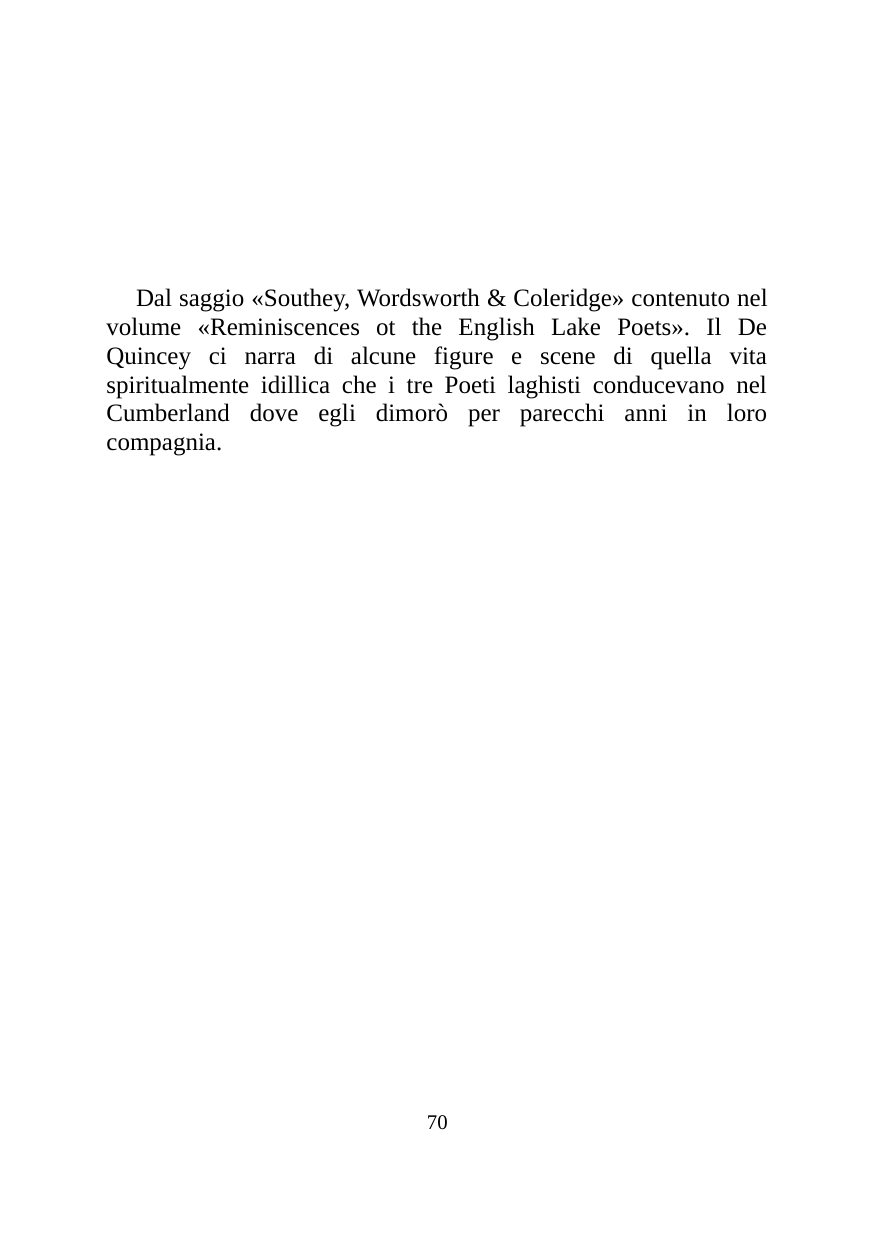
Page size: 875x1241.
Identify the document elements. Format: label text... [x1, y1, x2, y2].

text Dal saggio «Southey, Wordsworth & Coleridge» contenuto nel volume «Reminiscences ot the English Lake Poets». Il De Quincey ci narra di alcune figure e scene di quella vita spiritualmente idillica che i tre Poeti laghisti conducevano nel Cumberland dove egli dimorò per parecchi anni in loro compagnia. [106, 283, 768, 456]
